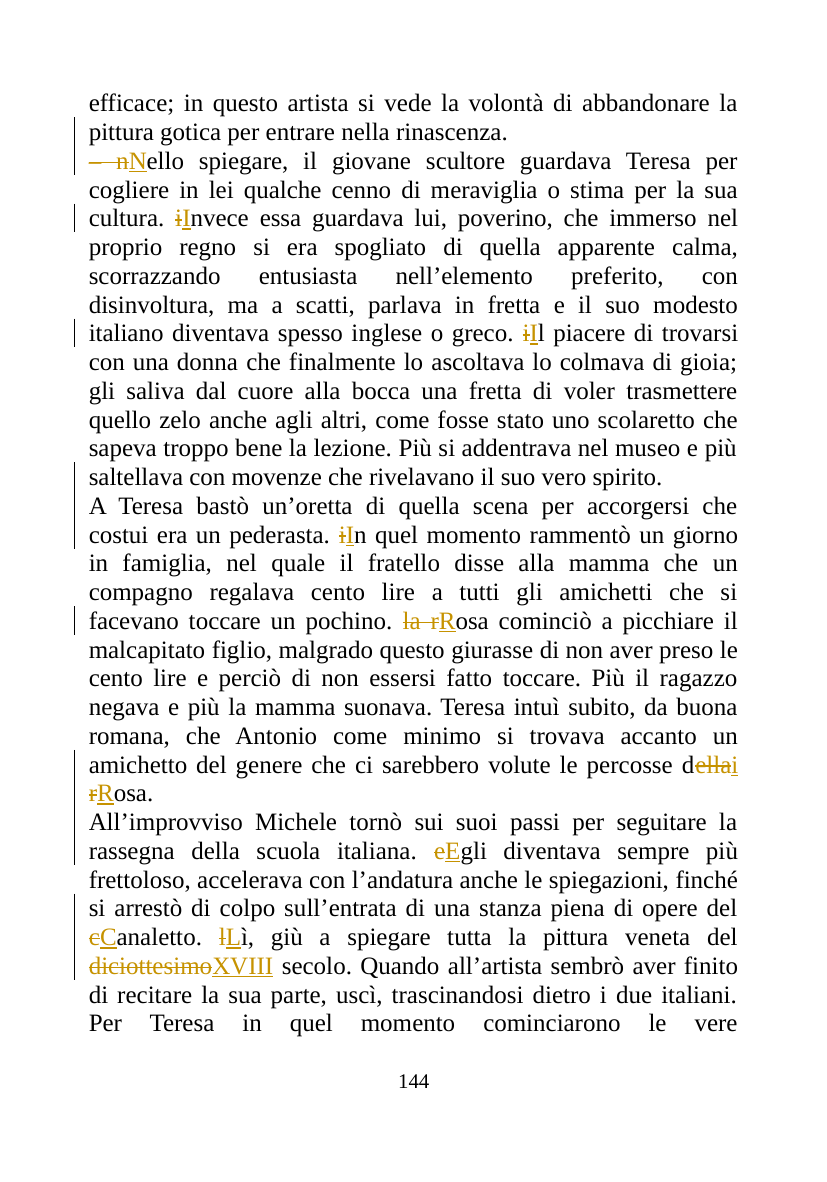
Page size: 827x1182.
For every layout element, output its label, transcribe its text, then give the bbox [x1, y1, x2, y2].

list A Teresa bastò un’oretta di quella scena per accorgersi che costui era un pederasta. In quel momento rammentò un giorno in famiglia, nel quale il fratello disse alla mamma che un compagno regalava cento lire a tutti gli amichetti che si facevano toccare un pochino. Rosa cominciò a picchiare il malcapitato figlio, malgrado questo giurasse di non aver preso le cento lire e perciò di non essersi fatto toccare. Più il ragazzo negava e più la mamma suonava. Teresa intuì subito, da buona romana, che Antonio come minimo si trovava accanto un amichetto del genere che ci sarebbero volute le percosse di Rosa. [88, 491, 738, 807]
list Nello spiegare, il giovane scultore guardava Teresa per cogliere in lei qualche cenno di meraviglia o stima per la sua cultura. Invece essa guardava lui, poverino, che immerso nel proprio regno si era spogliato di quella apparente calma, scorrazzando entusiasta nell’elemento preferito, con disinvoltura, ma a scatti, parlava in fretta e il suo modesto italiano diventava spesso inglese o greco. Il piacere di trovarsi con una donna che finalmente lo ascoltava lo colmava di gioia; gli saliva dal cuore alla bocca una fretta di voler trasmettere quello zelo anche agli altri, come fosse stato uno scolaretto che sapeva troppo bene la lezione. Più si addentrava nel museo e più saltellava con movenze che rivelavano il suo vero spirito. [88, 146, 738, 491]
list efficace; in questo artista si vede la volontà di abbandonare la pittura gotica per entrare nella rinascenza. [88, 88, 738, 146]
list All’improvviso Michele tornò sui suoi passi per seguitare la rassegna della scuola italiana. Egli diventava sempre più frettoloso, accelerava con l’andatura anche le spiegazioni, finché si arrestò di colpo sull’entrata di una stanza piena di opere del Canaletto. Lì, giù a spiegare tutta la pittura veneta del XVIII secolo. Quando all’artista sembrò aver finito di recitare la sua parte, uscì, trascinandosi dietro i due italiani. Per Teresa in quel momento cominciarono le vere [88, 807, 738, 1037]
